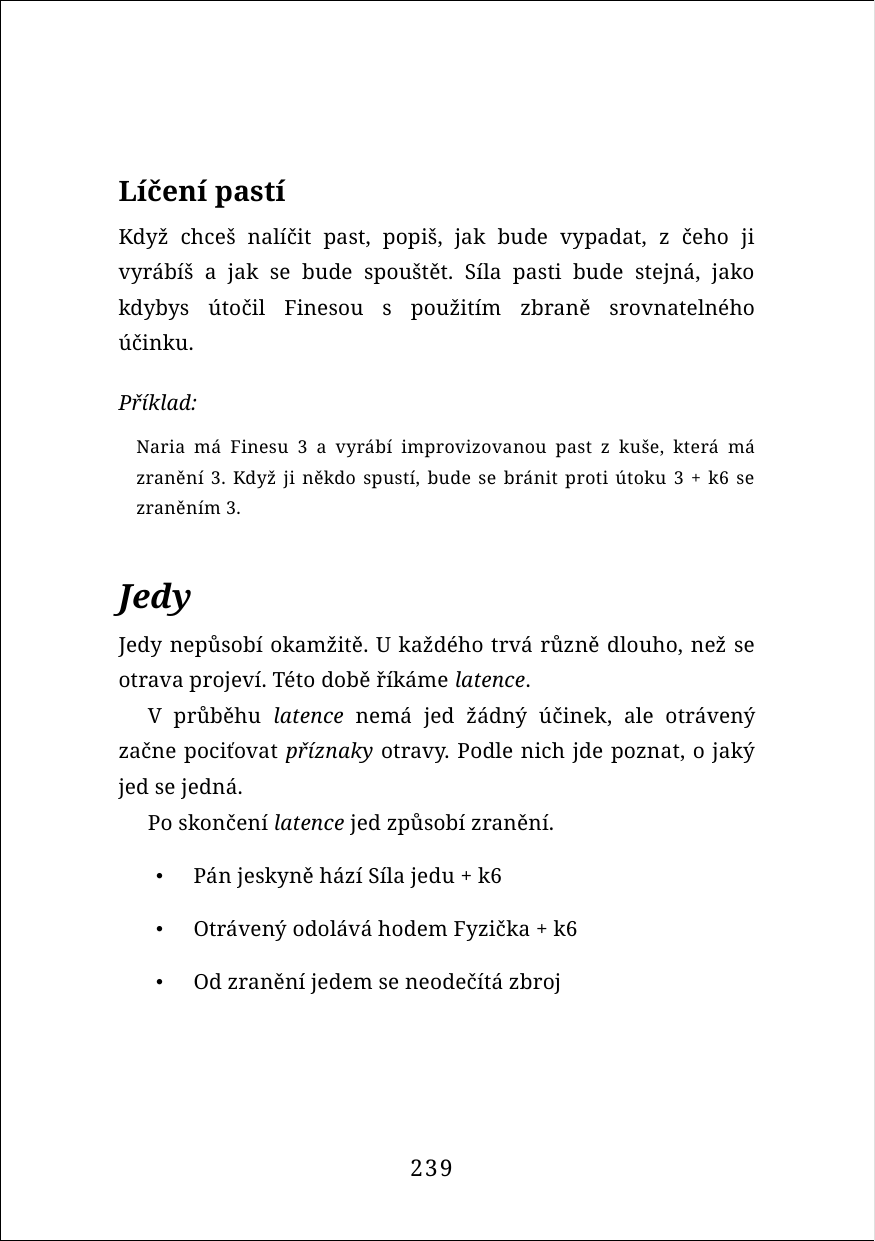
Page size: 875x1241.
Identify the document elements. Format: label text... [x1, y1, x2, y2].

subtitle Jedy [118, 573, 756, 618]
list Otrávený odolává hodem Fyzička + k6 [156, 914, 756, 942]
subtitle Líčení pastí [118, 172, 756, 210]
text Když chceš nalíčit past, popiš, jak bude vypadat, z čeho ji vyrábíš a jak se bude spouštět. Síla pasti bude stejná, jako kdybys útočil Finesou s použitím zbraně srovnatelného účinku. [118, 222, 756, 357]
list Pán jeskyně hází Síla jedu + k6 [156, 861, 756, 889]
text Jedy nepůsobí okamžitě. U každého trvá různě dlouho, než se otrava projeví. Této době říkáme latence. V průběhu latence nemá jed žádný účinek, ale otrávený začne pociťovat příznaky otravy. Podle nich jde poznat, o jaký jed se jedná. Po skončení latence jed způsobí zranění. [118, 630, 756, 836]
text Naria má Finesu 3 a vyrábí improvizovanou past z kuše, která má zranění 3. Když ji někdo spustí, bude se bránit proti útoku 3 + k6 se zraněním 3. [136, 435, 756, 519]
list Od zranění jedem se neodečítá zbroj [156, 967, 756, 996]
text Příklad: [118, 388, 756, 416]
